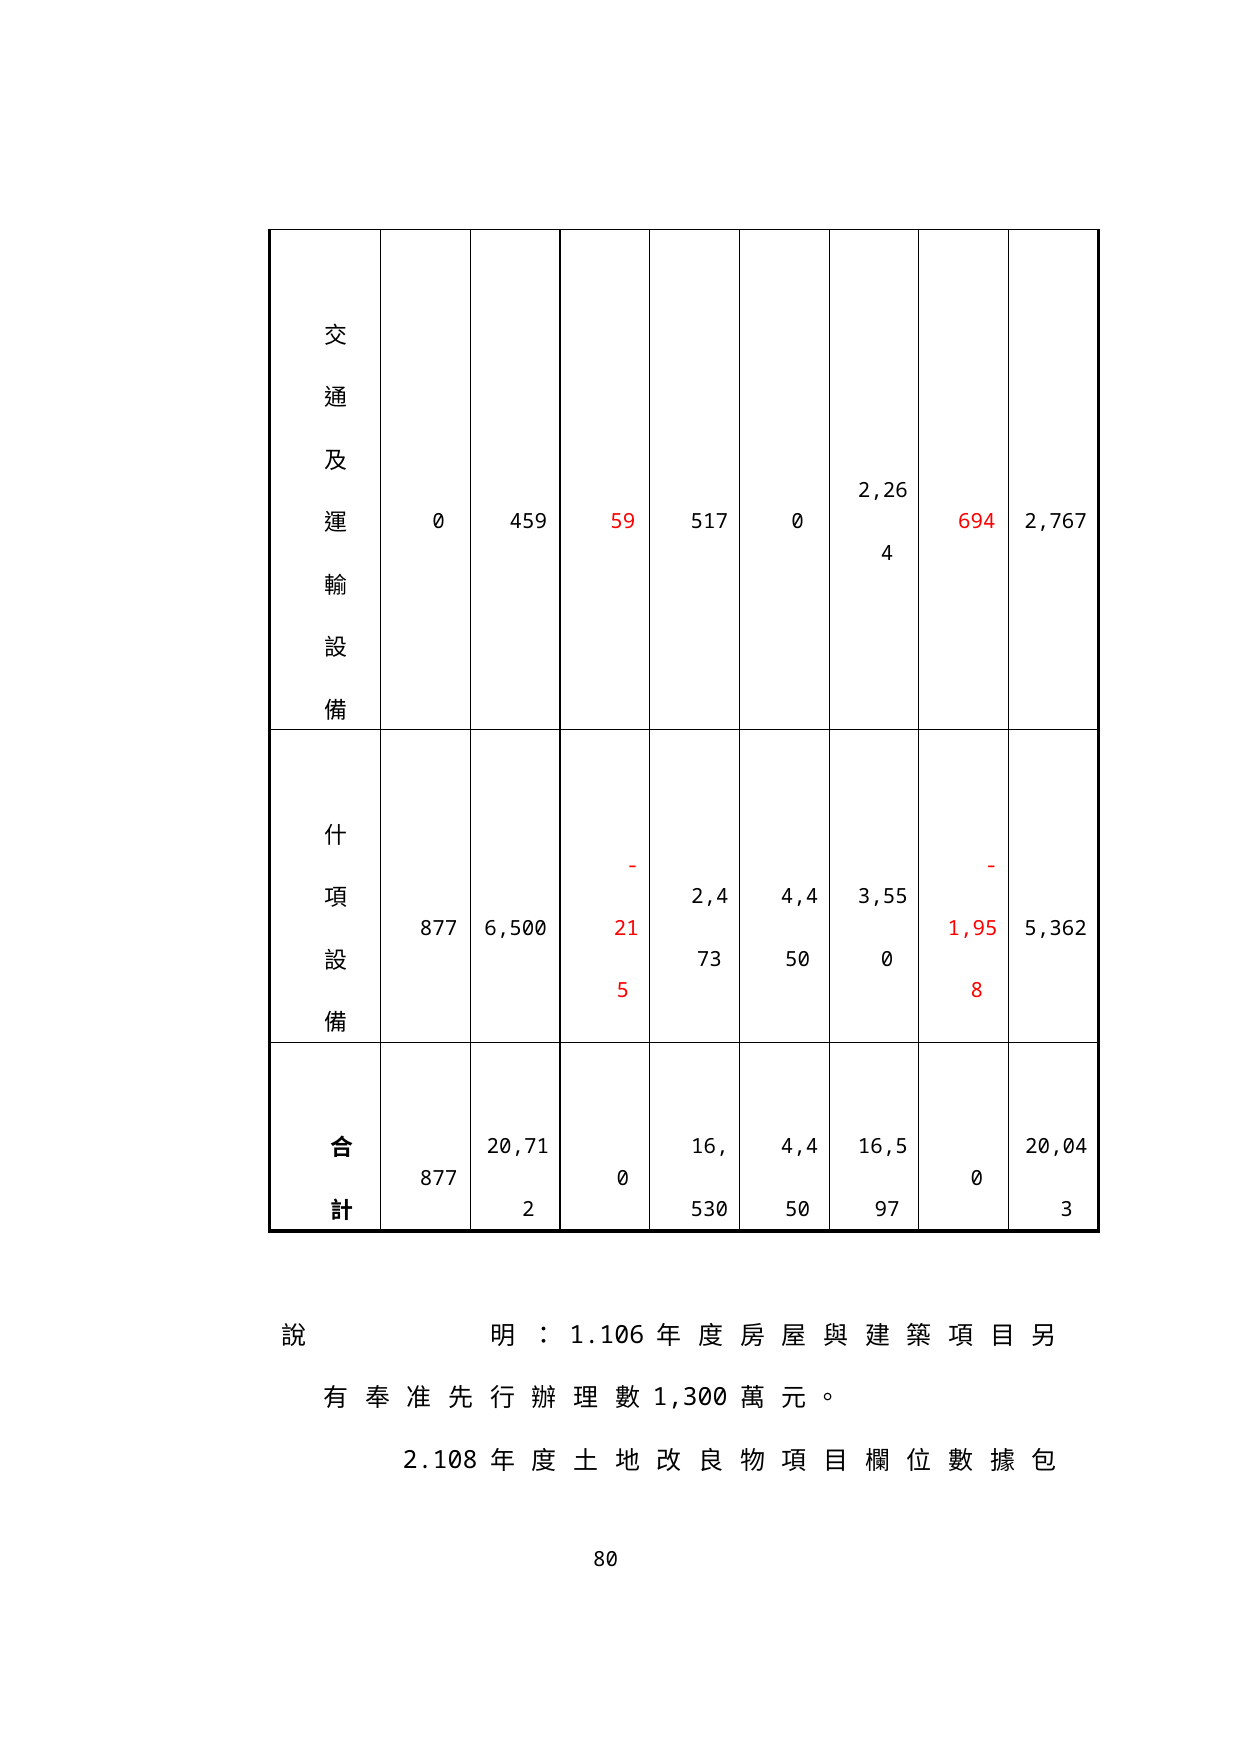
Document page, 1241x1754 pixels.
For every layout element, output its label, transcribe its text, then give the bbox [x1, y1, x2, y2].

table_cell 20,712 [471, 1043, 559, 1229]
table_cell 交通及運輸設備 [271, 230, 380, 729]
text 2.108年度土地改良物項目欄位數據包 [291, 1417, 1065, 1479]
table_cell 877 [381, 1043, 470, 1229]
table_cell 517 [650, 230, 739, 729]
table_cell 4,450 [740, 730, 829, 1042]
table_cell 16,597 [830, 1043, 918, 1229]
table_cell 2,264 [830, 230, 918, 729]
table_cell 5,362 [1009, 730, 1097, 1042]
table_cell 4,450 [740, 1043, 829, 1229]
table_cell 0 [561, 1043, 649, 1229]
table_cell 0 [740, 230, 829, 729]
table_cell 合 計 [271, 1043, 380, 1229]
table_cell 0 [919, 1043, 1008, 1229]
table_cell -1,958 [919, 730, 1008, 1042]
table_cell 6,500 [471, 730, 559, 1042]
table_cell 459 [471, 230, 559, 729]
table_cell 3,550 [830, 730, 918, 1042]
table_cell 20,043 [1009, 1043, 1097, 1229]
table_cell 0 [381, 230, 470, 729]
text 說 明：1.106年度房屋與建築項目另有奉准先行辦理數1,300萬元。 [190, 1292, 1065, 1417]
table_cell 什項設備 [271, 730, 380, 1042]
table_cell 2,767 [1009, 230, 1097, 729]
table_cell 877 [381, 730, 470, 1042]
table_cell 16,530 [650, 1043, 739, 1229]
table_cell -215 [561, 730, 649, 1042]
table_cell 2,473 [650, 730, 739, 1042]
table_cell 59 [561, 230, 649, 729]
table_cell 694 [919, 230, 1008, 729]
